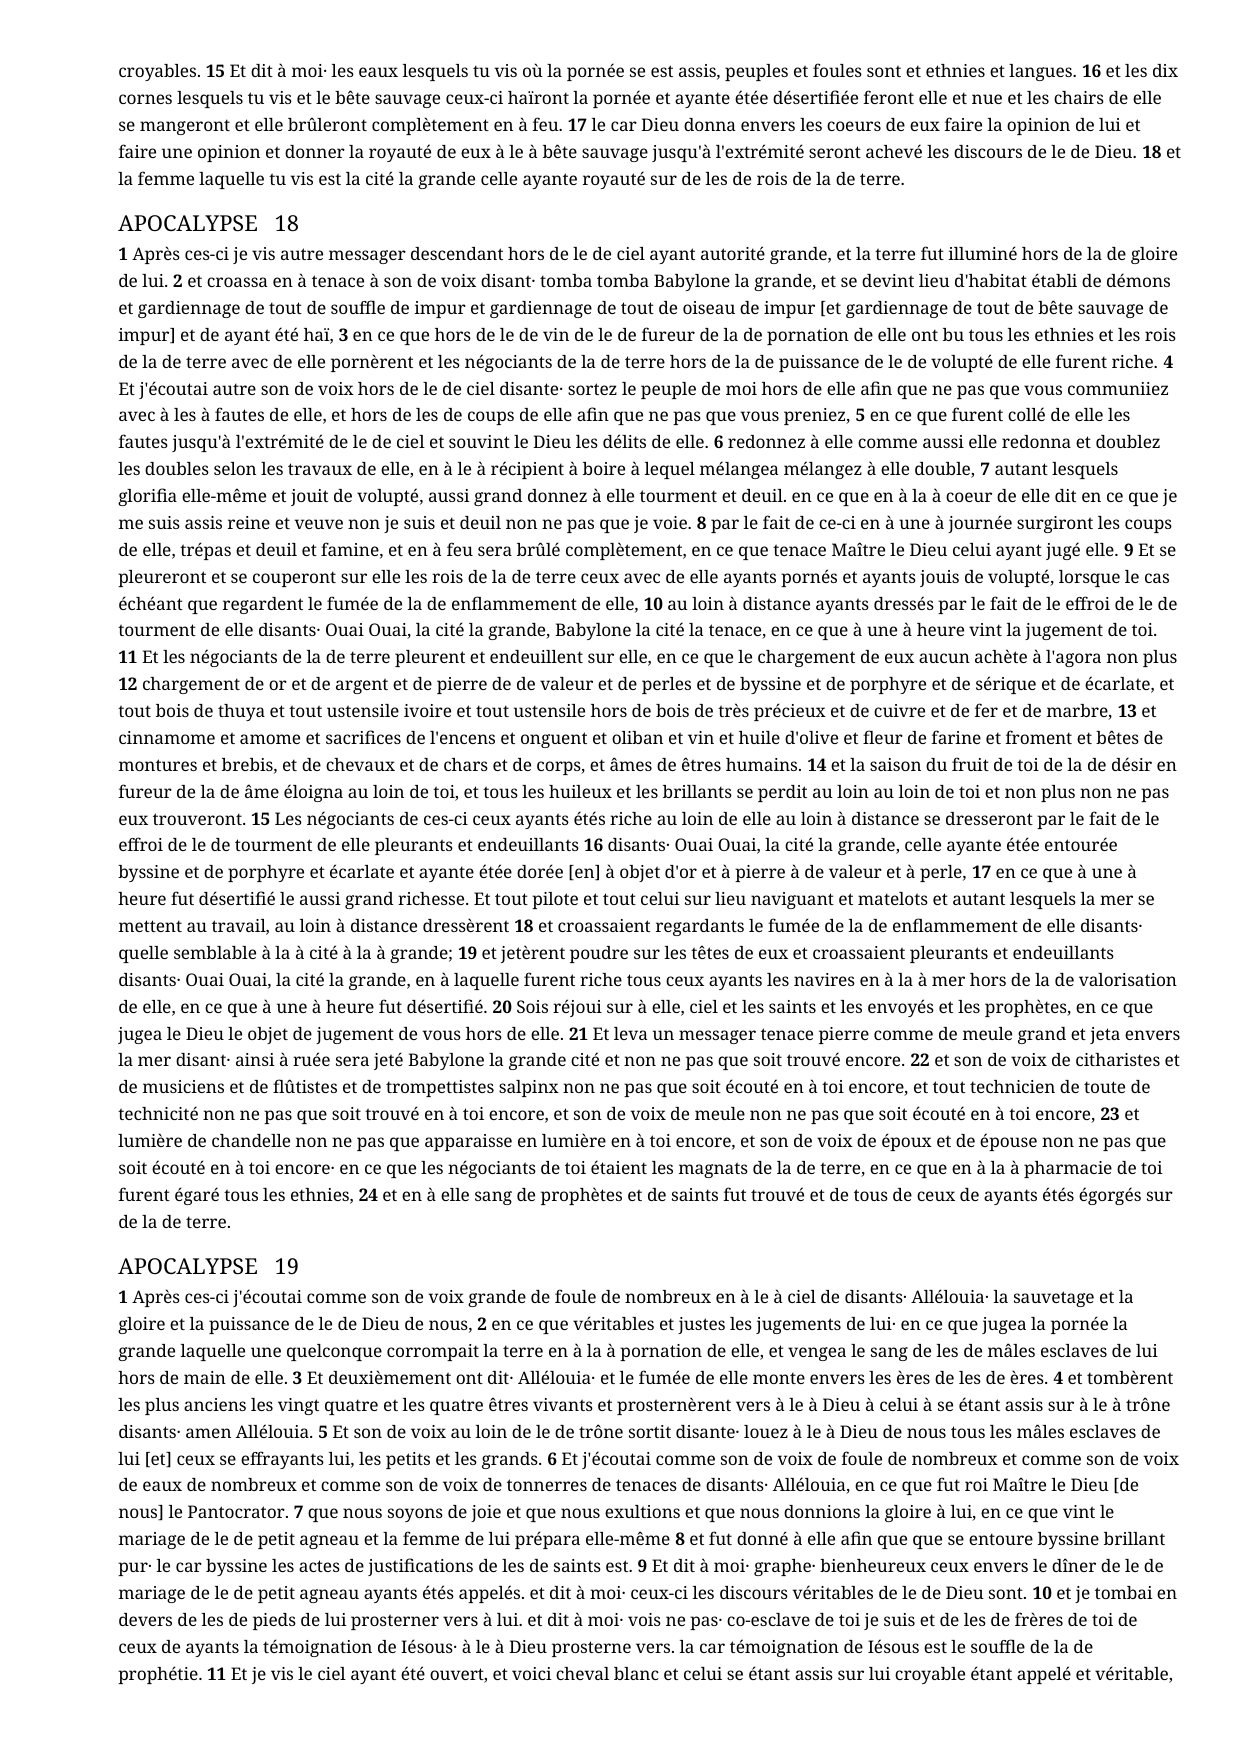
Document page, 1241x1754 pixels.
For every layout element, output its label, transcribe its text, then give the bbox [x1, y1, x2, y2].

text 1 Après ces-ci j'écoutai comme son de voix grande de foule de nombreux en à le à ciel de disants· Allélouia· la sauvetage et la gloire et la puissance de le de Dieu de nous, 2 en ce que véritables et justes les jugements de lui· en ce que jugea la pornée la grande laquelle une quelconque corrompait la terre en à la à pornation de elle, et vengea le sang de les de mâles esclaves de lui hors de main de elle. 3 Et deuxièmement ont dit· Allélouia· et le fumée de elle monte envers les ères de les de ères. 4 et tombèrent les plus anciens les vingt quatre et les quatre êtres vivants et prosternèrent vers à le à Dieu à celui à se étant assis sur à le à trône disants· amen Allélouia. 5 Et son de voix au loin de le de trône sortit disante· louez à le à Dieu de nous tous les mâles esclaves de lui [et] ceux se effrayants lui, les petits et les grands. 6 Et j'écoutai comme son de voix de foule de nombreux et comme son de voix de eaux de nombreux et comme son de voix de tonnerres de tenaces de disants· Allélouia, en ce que fut roi Maître le Dieu [de nous] le Pantocrator. 7 que nous soyons de joie et que nous exultions et que nous donnions la gloire à lui, en ce que vint le mariage de le de petit agneau et la femme de lui prépara elle-même 8 et fut donné à elle afin que que se entoure byssine brillant pur· le car byssine les actes de justifications de les de saints est. 9 Et dit à moi· graphe· bienheureux ceux envers le dîner de le de mariage de le de petit agneau ayants étés appelés. et dit à moi· ceux-ci les discours véritables de le de Dieu sont. 10 et je tombai en devers de les de pieds de lui prosterner vers à lui. et dit à moi· vois ne pas· co-esclave de toi je suis et de les de frères de toi de ceux de ayants la témoignation de Iésous· à le à Dieu prosterne vers. la car témoignation de Iésous est le souffle de la de prophétie. 11 Et je vis le ciel ayant été ouvert, et voici cheval blanc et celui se étant assis sur lui croyable étant appelé et véritable, [118, 1285, 1181, 1685]
text 1 Après ces-ci je vis autre messager descendant hors de le de ciel ayant autorité grande, et la terre fut illuminé hors de la de gloire de lui. 2 et croassa en à tenace à son de voix disant· tomba tomba Babylone la grande, et se devint lieu d'habitat établi de démons et gardiennage de tout de souffle de impur et gardiennage de tout de oiseau de impur [et gardiennage de tout de bête sauvage de impur] et de ayant été haï, 3 en ce que hors de le de vin de le de fureur de la de pornation de elle ont bu tous les ethnies et les rois de la de terre avec de elle pornèrent et les négociants de la de terre hors de la de puissance de le de volupté de elle furent riche. 4 Et j'écoutai autre son de voix hors de le de ciel disante· sortez le peuple de moi hors de elle afin que ne pas que vous communiiez avec à les à fautes de elle, et hors de les de coups de elle afin que ne pas que vous preniez, 5 en ce que furent collé de elle les fautes jusqu'à l'extrémité de le de ciel et souvint le Dieu les délits de elle. 6 redonnez à elle comme aussi elle redonna et doublez les doubles selon les travaux de elle, en à le à récipient à boire à lequel mélangea mélangez à elle double, 7 autant lesquels glorifia elle-même et jouit de volupté, aussi grand donnez à elle tourment et deuil. en ce que en à la à coeur de elle dit en ce que je me suis assis reine et veuve non je suis et deuil non ne pas que je voie. 8 par le fait de ce-ci en à une à journée surgiront les coups de elle, trépas et deuil et famine, et en à feu sera brûlé complètement, en ce que tenace Maître le Dieu celui ayant jugé elle. 9 Et se pleureront et se couperont sur elle les rois de la de terre ceux avec de elle ayants pornés et ayants jouis de volupté, lorsque le cas échéant que regardent le fumée de la de enflammement de elle, 10 au loin à distance ayants dressés par le fait de le effroi de le de tourment de elle disants· Ouai Ouai, la cité la grande, Babylone la cité la tenace, en ce que à une à heure vint la jugement de toi. 11 Et les négociants de la de terre pleurent et endeuillent sur elle, en ce que le chargement de eux aucun achète à l'agora non plus 12 chargement de or et de argent et de pierre de de valeur et de perles et de byssine et de porphyre et de sérique et de écarlate, et tout bois de thuya et tout ustensile ivoire et tout ustensile hors de bois de très précieux et de cuivre et de fer et de marbre, 13 et cinnamome et amome et sacrifices de l'encens et onguent et oliban et vin et huile d'olive et fleur de farine et froment et bêtes de montures et brebis, et de chevaux et de chars et de corps, et âmes de êtres humains. 14 et la saison du fruit de toi de la de désir en fureur de la de âme éloigna au loin de toi, et tous les huileux et les brillants se perdit au loin au loin de toi et non plus non ne pas eux trouveront. 15 Les négociants de ces-ci ceux ayants étés riche au loin de elle au loin à distance se dresseront par le fait de le effroi de le de tourment de elle pleurants et endeuillants 16 disants· Ouai Ouai, la cité la grande, celle ayante étée entourée byssine et de porphyre et écarlate et ayante étée dorée [en] à objet d'or et à pierre à de valeur et à perle, 17 en ce que à une à heure fut désertifié le aussi grand richesse. Et tout pilote et tout celui sur lieu naviguant et matelots et autant lesquels la mer se mettent au travail, au loin à distance dressèrent 18 et croassaient regardants le fumée de la de enflammement de elle disants· quelle semblable à la à cité à la à grande; 19 et jetèrent poudre sur les têtes de eux et croassaient pleurants et endeuillants disants· Ouai Ouai, la cité la grande, en à laquelle furent riche tous ceux ayants les navires en à la à mer hors de la de valorisation de elle, en ce que à une à heure fut désertifié. 20 Sois réjoui sur à elle, ciel et les saints et les envoyés et les prophètes, en ce que jugea le Dieu le objet de jugement de vous hors de elle. 21 Et leva un messager tenace pierre comme de meule grand et jeta envers la mer disant· ainsi à ruée sera jeté Babylone la grande cité et non ne pas que soit trouvé encore. 22 et son de voix de citharistes et de musiciens et de flûtistes et de trompettistes salpinx non ne pas que soit écouté en à toi encore, et tout technicien de toute de technicité non ne pas que soit trouvé en à toi encore, et son de voix de meule non ne pas que soit écouté en à toi encore, 23 et lumière de chandelle non ne pas que apparaisse en lumière en à toi encore, et son de voix de époux et de épouse non ne pas que soit écouté en à toi encore· en ce que les négociants de toi étaient les magnats de la de terre, en ce que en à la à pharmacie de toi furent égaré tous les ethnies, 24 et en à elle sang de prophètes et de saints fut trouvé et de tous de ceux de ayants étés égorgés sur de la de terre. [118, 242, 1181, 1233]
text APOCALYPSE 18 [118, 208, 1181, 238]
text croyables. 15 Et dit à moi· les eaux lesquels tu vis où la pornée se est assis, peuples et foules sont et ethnies et langues. 16 et les dix cornes lesquels tu vis et le bête sauvage ceux-ci haïront la pornée et ayante étée désertifiée feront elle et nue et les chairs de elle se mangeront et elle brûleront complètement en à feu. 17 le car Dieu donna envers les coeurs de eux faire la opinion de lui et faire une opinion et donner la royauté de eux à le à bête sauvage jusqu'à l'extrémité seront achevé les discours de le de Dieu. 18 et la femme laquelle tu vis est la cité la grande celle ayante royauté sur de les de rois de la de terre. [118, 59, 1181, 190]
text APOCALYPSE 19 [118, 1251, 1181, 1281]
